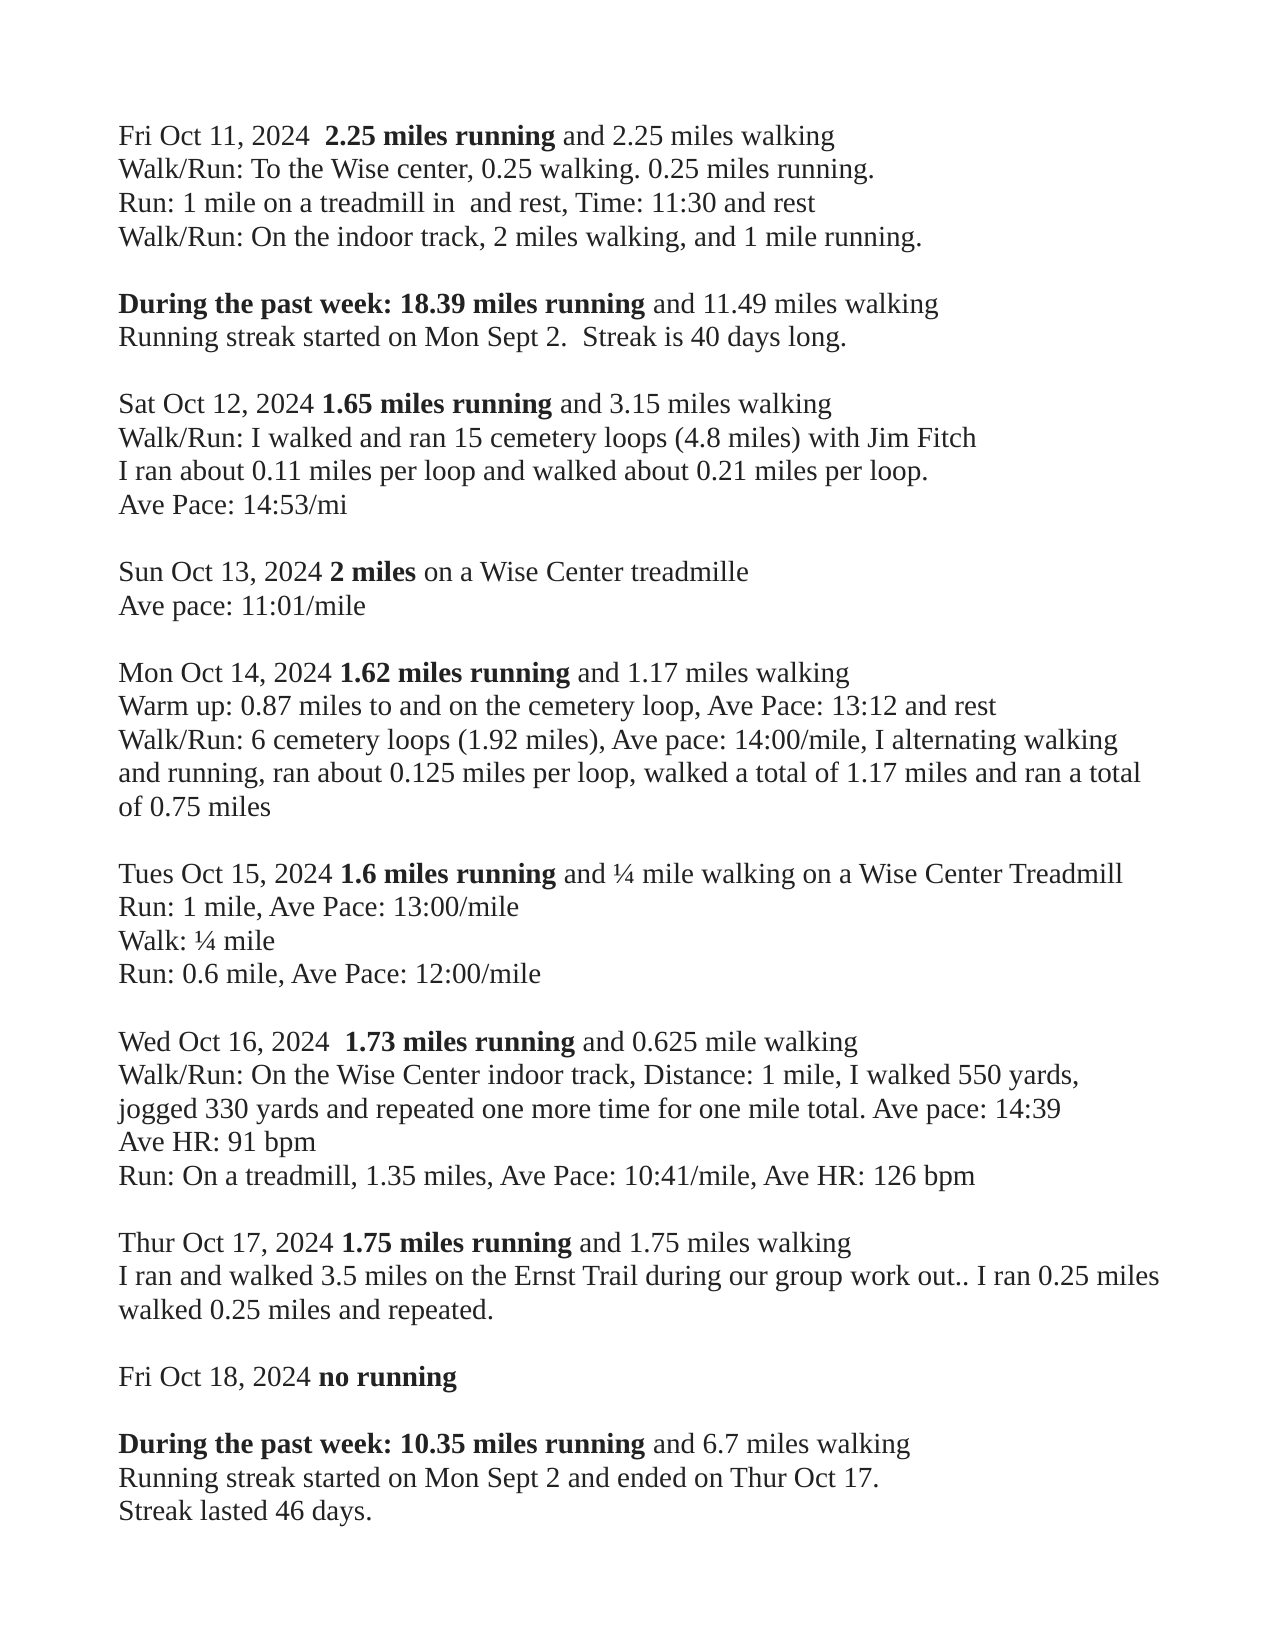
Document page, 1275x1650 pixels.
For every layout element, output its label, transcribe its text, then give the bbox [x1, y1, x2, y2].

text I ran and walked 3.5 miles on the Ernst Trail during our group work out.. I ran 0.25 miles walked 0.25 miles and repeated. [118, 1258, 1161, 1326]
text Walk/Run: 6 cemetery loops (1.92 miles), Ave pace: 14:00/mile, I alternating walking and running, ran about 0.125 miles per loop, walked a total of 1.17 miles and ran a total of 0.75 miles [118, 722, 1161, 822]
text During the past week: 18.39 miles running and 11.49 miles walking [118, 286, 1161, 319]
text During the past week: 10.35 miles running and 6.7 miles walking [118, 1426, 1161, 1460]
text Run: 1 mile, Ave Pace: 13:00/mile [118, 889, 1161, 923]
text Tues Oct 15, 2024 1.6 miles running and ¼ mile walking on a Wise Center Treadmill [118, 856, 1161, 889]
text Sun Oct 13, 2024 2 miles on a Wise Center treadmille [118, 554, 1161, 588]
text Running streak started on Mon Sept 2. Streak is 40 days long. [118, 319, 1161, 353]
text Run: On a treadmill, 1.35 miles, Ave Pace: 10:41/mile, Ave HR: 126 bpm [118, 1158, 1161, 1191]
text Walk/Run: On the Wise Center indoor track, Distance: 1 mile, I walked 550 yards, jogged 330 yards and repeated one more time for one mile total. Ave pace: 14:39 [118, 1057, 1161, 1124]
text Wed Oct 16, 2024 1.73 miles running and 0.625 mile walking [118, 1024, 1161, 1057]
text Ave pace: 11:01/mile [118, 588, 1161, 621]
text Running streak started on Mon Sept 2 and ended on Thur Oct 17. [118, 1460, 1161, 1493]
text Streak lasted 46 days. [118, 1493, 1161, 1527]
text I ran about 0.11 miles per loop and walked about 0.21 miles per loop. [118, 453, 1161, 487]
text Mon Oct 14, 2024 1.62 miles running and 1.17 miles walking [118, 655, 1161, 688]
text Run: 0.6 mile, Ave Pace: 12:00/mile [118, 957, 1161, 990]
text Ave HR: 91 bpm [118, 1124, 1161, 1158]
text Thur Oct 17, 2024 1.75 miles running and 1.75 miles walking [118, 1225, 1161, 1258]
text Warm up: 0.87 miles to and on the cemetery loop, Ave Pace: 13:12 and rest [118, 688, 1161, 722]
text Walk/Run: I walked and ran 15 cemetery loops (4.8 miles) with Jim Fitch [118, 420, 1161, 453]
text Fri Oct 11, 2024 2.25 miles running and 2.25 miles walking [118, 118, 1161, 152]
text Ave Pace: 14:53/mi [118, 487, 1161, 521]
text Run: 1 mile on a treadmill in and rest, Time: 11:30 and rest [118, 185, 1161, 219]
text Walk/Run: To the Wise center, 0.25 walking. 0.25 miles running. [118, 152, 1161, 185]
text Fri Oct 18, 2024 no running [118, 1359, 1161, 1393]
text Walk: ¼ mile [118, 923, 1161, 957]
text Sat Oct 12, 2024 1.65 miles running and 3.15 miles walking [118, 386, 1161, 420]
text Walk/Run: On the indoor track, 2 miles walking, and 1 mile running. [118, 219, 1161, 252]
